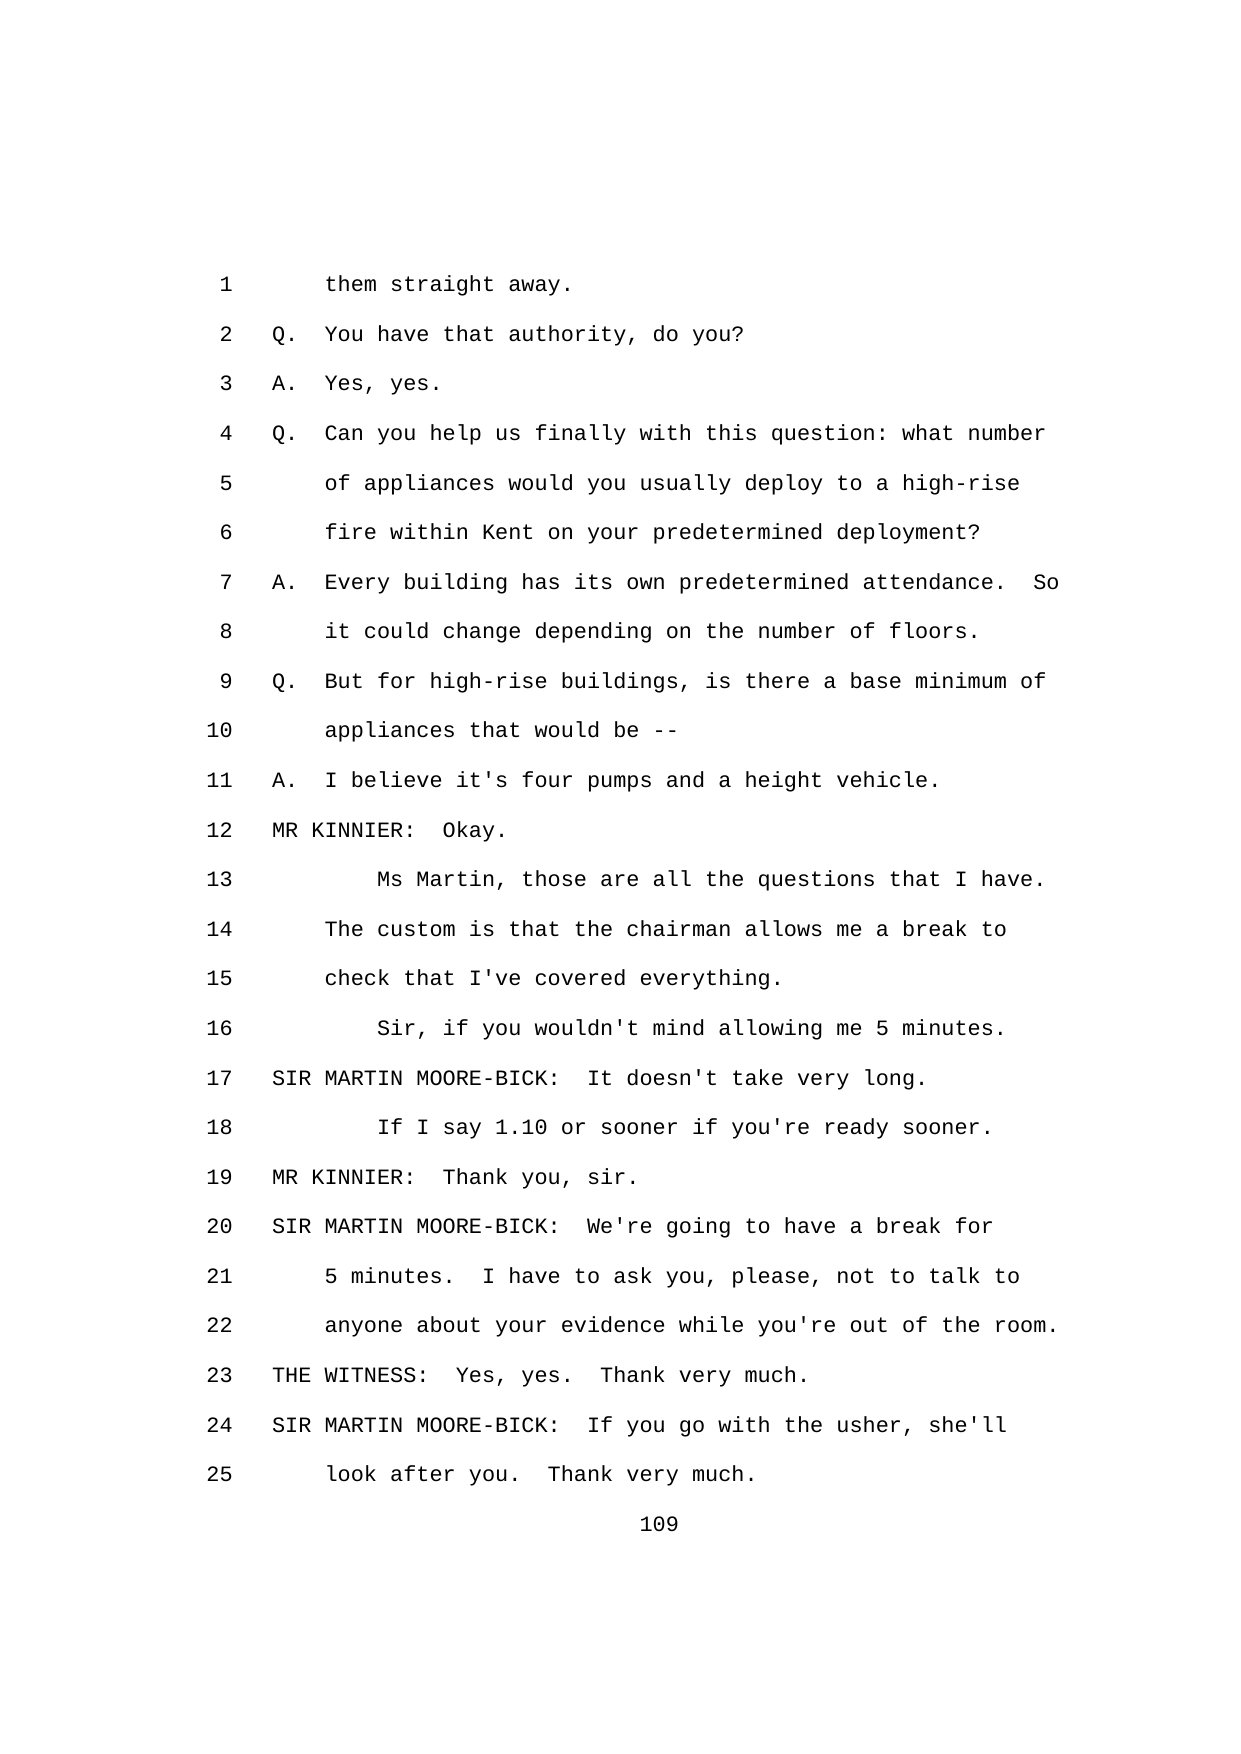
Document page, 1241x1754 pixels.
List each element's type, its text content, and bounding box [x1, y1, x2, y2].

text 6 fire within Kent on your predetermined deployment? [75, 521, 1165, 546]
text 15 check that I've covered everything. [75, 967, 1165, 992]
text 14 The custom is that the chairman allows me a break to [75, 918, 1165, 943]
text 11 A. I believe it's four pumps and a height vehicle. [75, 769, 1165, 794]
text 3 A. Yes, yes. [75, 372, 1165, 397]
text 16 Sir, if you wouldn't mind allowing me 5 minutes. [75, 1017, 1165, 1042]
text 19 MR KINNIER: Thank you, sir. [75, 1166, 1165, 1191]
text 1 them straight away. [75, 273, 1165, 298]
text 4 Q. Can you help us finally with this question: what number [75, 422, 1165, 447]
text 10 appliances that would be -- [75, 719, 1165, 744]
text 109 [75, 1513, 1165, 1538]
text 18 If I say 1.10 or sooner if you're ready sooner. [75, 1116, 1165, 1141]
text 25 look after you. Thank very much. [75, 1463, 1165, 1488]
text 23 THE WITNESS: Yes, yes. Thank very much. [75, 1364, 1165, 1389]
text 17 SIR MARTIN MOORE-BICK: It doesn't take very long. [75, 1067, 1165, 1091]
text 7 A. Every building has its own predetermined attendance. So [75, 571, 1165, 596]
text 22 anyone about your evidence while you're out of the room. [75, 1314, 1165, 1339]
text 21 5 minutes. I have to ask you, please, not to talk to [75, 1265, 1165, 1290]
text 2 Q. You have that authority, do you? [75, 323, 1165, 348]
text 9 Q. But for high-rise buildings, is there a base minimum of [75, 670, 1165, 695]
text 5 of appliances would you usually deploy to a high-rise [75, 472, 1165, 496]
text 20 SIR MARTIN MOORE-BICK: We're going to have a break for [75, 1215, 1165, 1240]
text 24 SIR MARTIN MOORE-BICK: If you go with the usher, she'll [75, 1414, 1165, 1438]
text 8 it could change depending on the number of floors. [75, 620, 1165, 645]
text 13 Ms Martin, those are all the questions that I have. [75, 868, 1165, 893]
text 12 MR KINNIER: Okay. [75, 819, 1165, 843]
